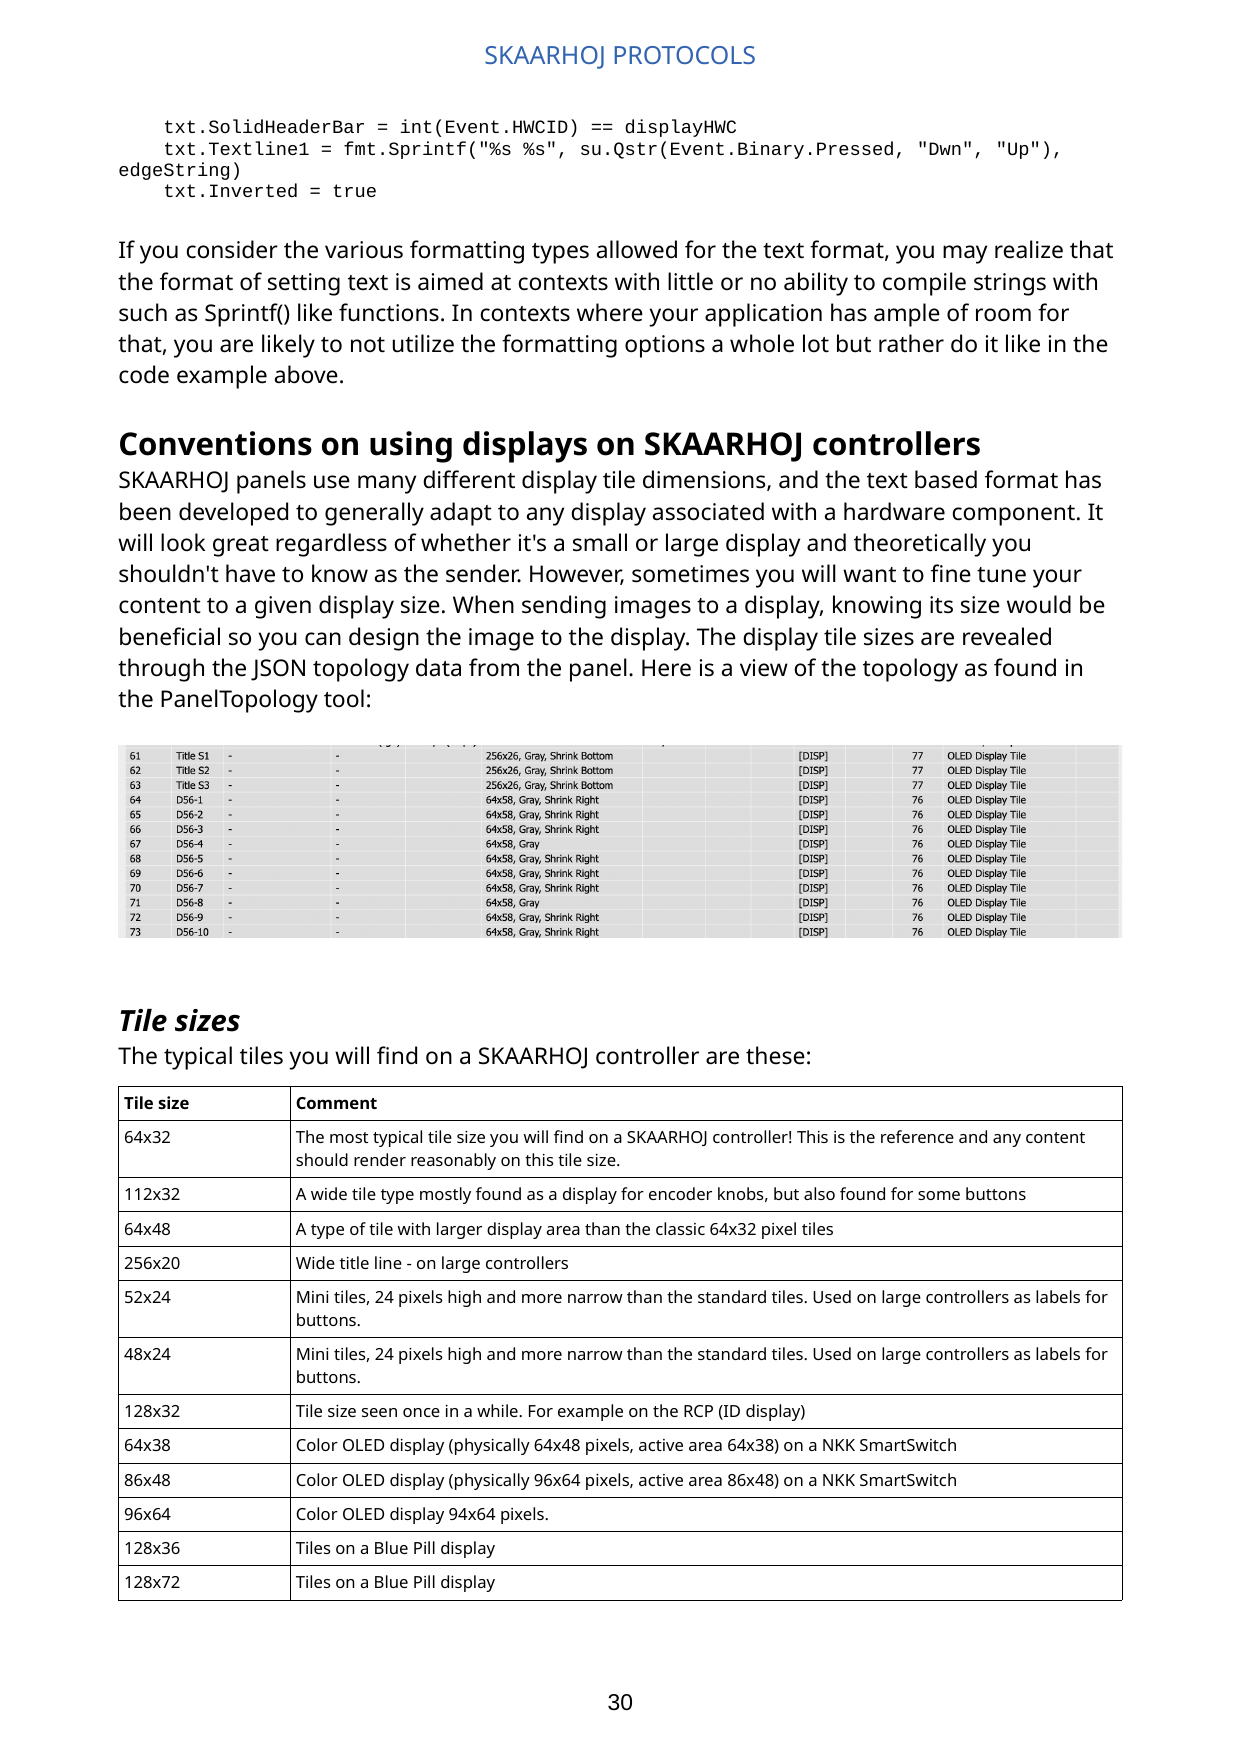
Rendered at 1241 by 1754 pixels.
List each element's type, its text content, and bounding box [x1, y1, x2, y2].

table_cell Mini tiles, 24 pixels high and more narrow than the standard tiles. Used on large controllers as labels for buttons. [291, 1281, 1122, 1337]
text txt.Textline1 = fmt.Sprintf("%s %s", su.Qstr(Event.Binary.Pressed, "Dwn", "Up"), edgeString) [118, 139, 1122, 182]
table_cell 52x24 [119, 1281, 290, 1337]
subtitle Conventions on using displays on SKAARHOJ controllers [118, 422, 1122, 464]
text The typical tiles you will find on a SKAARHOJ controller are these: [118, 1040, 1122, 1071]
table_cell Tiles on a Blue Pill display [291, 1566, 1122, 1599]
table_cell Mini tiles, 24 pixels high and more narrow than the standard tiles. Used on large controllers as labels for buttons. [291, 1338, 1122, 1394]
table_cell 86x48 [119, 1464, 290, 1497]
table_cell Color OLED display (physically 64x48 pixels, active area 64x38) on a NKK SmartSwitch [291, 1429, 1122, 1462]
table_cell The most typical tile size you will find on a SKAARHOJ controller! This is the reference and any content should render reasonably on this tile size. [291, 1121, 1122, 1177]
table_cell 64x48 [119, 1212, 290, 1246]
table_cell A wide tile type mostly found as a display for encoder knobs, but also found for some buttons [291, 1178, 1122, 1211]
text txt.Inverted = true [118, 182, 1122, 203]
table_cell A type of tile with larger display area than the classic 64x32 pixel tiles [291, 1212, 1122, 1246]
table_cell 128x36 [119, 1532, 290, 1565]
table_cell 128x32 [119, 1395, 290, 1428]
table_cell 48x24 [119, 1338, 290, 1394]
table_cell 112x32 [119, 1178, 290, 1211]
picture [118, 745, 1123, 938]
table_cell 128x72 [119, 1566, 290, 1599]
table_cell 96x64 [119, 1498, 290, 1531]
subtitle Tile sizes [118, 1000, 1122, 1040]
table_cell 64x32 [119, 1121, 290, 1177]
table_header Tile size [119, 1087, 290, 1120]
text If you consider the various formatting types allowed for the text format, you may realize that the format of setting text is aimed at contexts with little or no ability to compile strings with such as Sprintf() like functions. In contexts where your application has ample of room for that, you are likely to not utilize the formatting options a whole lot but rather do it like in the code example above. [118, 234, 1122, 391]
text txt.SolidHeaderBar = int(Event.HWCID) == displayHWC [118, 118, 1122, 139]
table_cell Color OLED display (physically 96x64 pixels, active area 86x48) on a NKK SmartSwitch [291, 1464, 1122, 1497]
table_cell Color OLED display 94x64 pixels. [291, 1498, 1122, 1531]
table_header Comment [291, 1087, 1122, 1120]
table_cell 256x20 [119, 1247, 290, 1280]
table_cell Tiles on a Blue Pill display [291, 1532, 1122, 1565]
table_cell Tile size seen once in a while. For example on the RCP (ID display) [291, 1395, 1122, 1428]
text SKAARHOJ panels use many different display tile dimensions, and the text based format has been developed to generally adapt to any display associated with a hardware component. It will look great regardless of whether it's a small or large display and theoretically you shouldn't have to know as the sender. However, sometimes you will want to fine tune your content to a given display size. When sending images to a display, knowing its size would be beneficial so you can design the image to the display. The display tile sizes are revealed through the JSON topology data from the panel. Here is a view of the topology as found in the PanelTopology tool: [118, 464, 1122, 714]
table_cell Wide title line - on large controllers [291, 1247, 1122, 1280]
table_cell 64x38 [119, 1429, 290, 1462]
